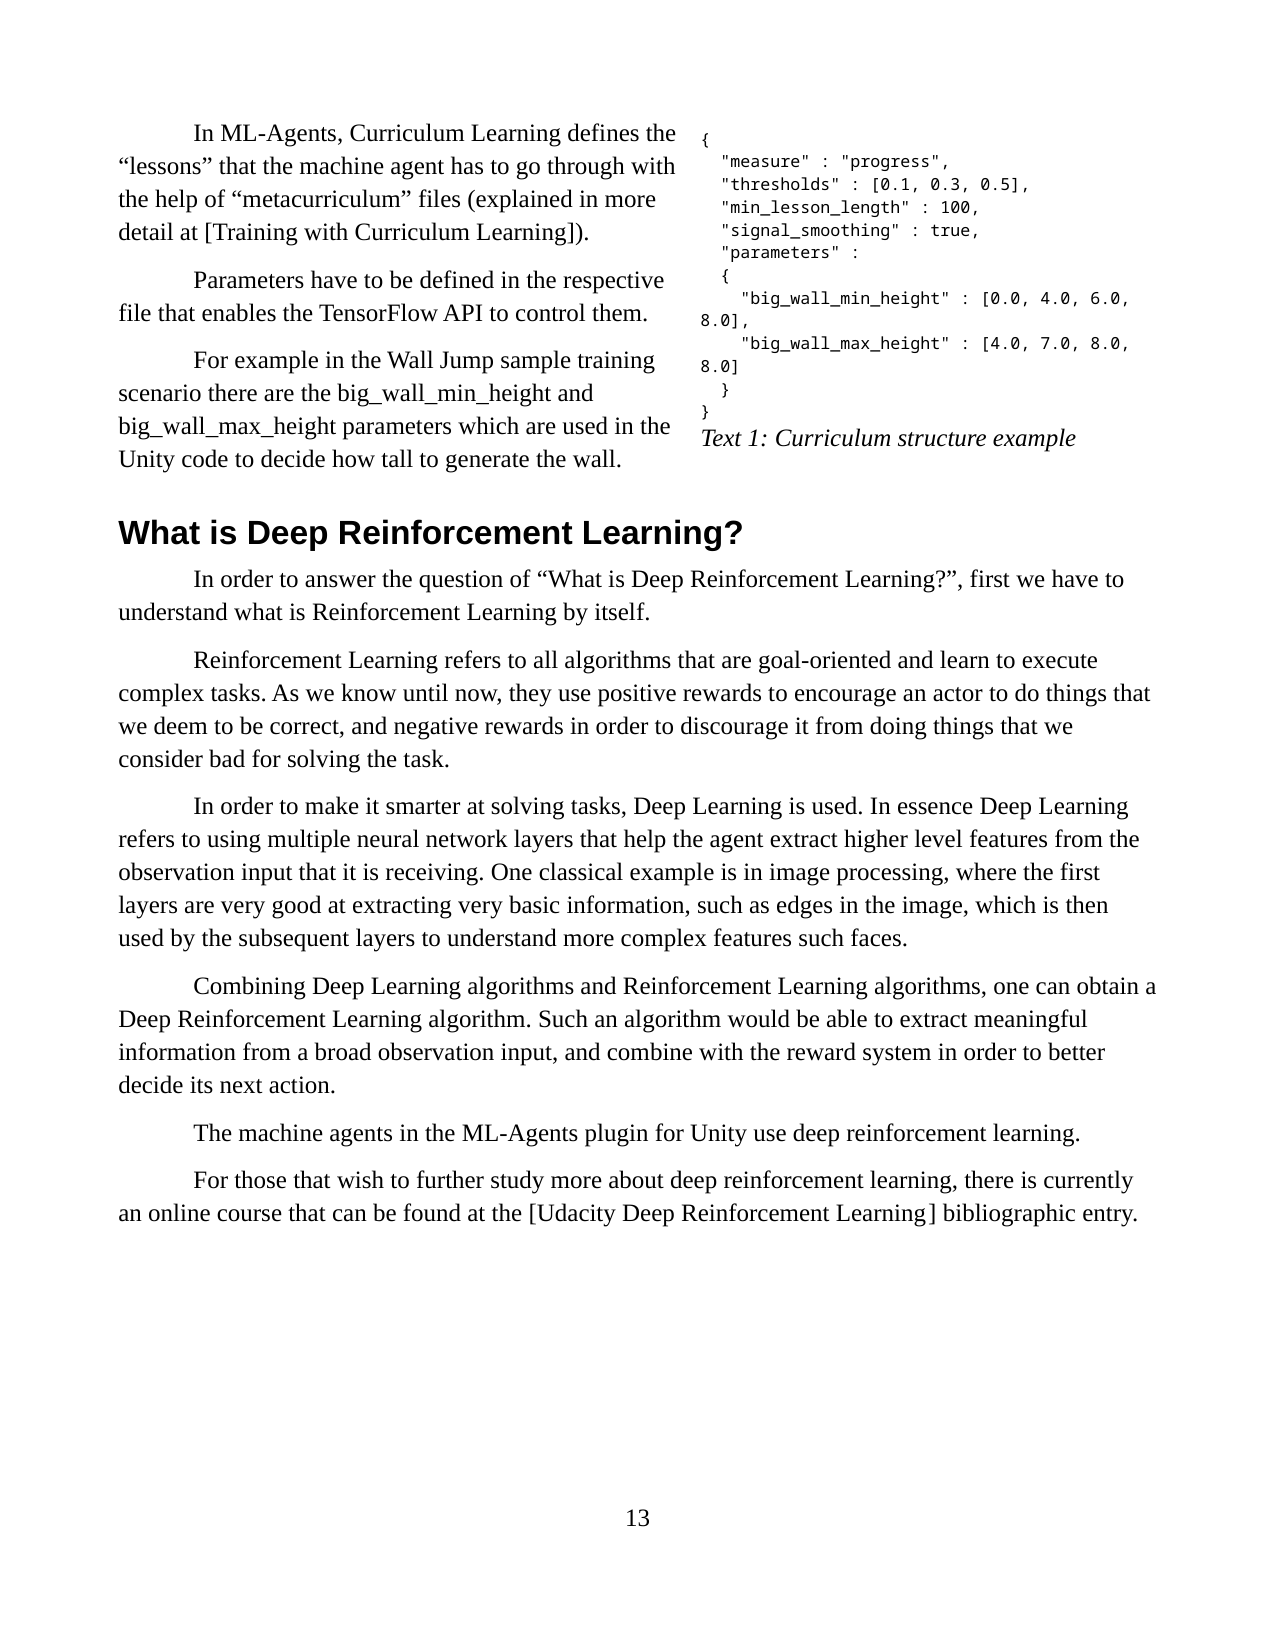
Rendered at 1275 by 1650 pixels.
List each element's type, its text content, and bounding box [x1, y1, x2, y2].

text The machine agents in the ML-Agents plugin for Unity use deep reinforcement learning. [118, 1118, 1157, 1146]
text Combining Deep Learning algorithms and Reinforcement Learning algorithms, one can obtain a Deep Reinforcement Learning algorithm. Such an algorithm would be able to extract meaningful information from a broad observation input, and combine with the reward system in order to better decide its next action. [118, 971, 1157, 1099]
subtitle What is Deep Reinforcement Learning? [118, 513, 1157, 552]
text Text 1: Curriculum structure example [700, 140, 1153, 452]
text For those that wish to further study more about deep reinforcement learning, there is currently an online course that can be found at the [Udacity Deep Reinforcement Learning ] bibliographic entry. [118, 1165, 1157, 1227]
text Parameters have to be defined in the respective file that enables the TensorFlow API to control them. [118, 265, 700, 327]
text In order to answer the question of “What is Deep Reinforcement Learning?”, first we have to understand what is Reinforcement Learning by itself. [118, 564, 1157, 626]
text Reinforcement Learning refers to all algorithms that are goal-oriented and learn to execute complex tasks. As we know until now, they use positive rewards to encourage an actor to do things that we deem to be correct, and negative rewards in order to discourage it from doing things that we consider bad for solving the task. [118, 645, 1157, 772]
text For example in the Wall Jump sample training scenario there are the big_wall_min_height and big_wall_max_height parameters which are used in the Unity code to decide how tall to generate the wall. [118, 345, 1157, 473]
text In order to make it smarter at solving tasks, Deep Learning is used. In essence Deep Learning refers to using multiple neural network layers that help the agent extract higher level features from the observation input that it is receiving. One classical example is in image processing, where the first layers are very good at extracting very basic information, such as edges in the image, which is then used by the subsequent layers to understand more complex features such faces. [118, 791, 1157, 952]
text In ML-Agents, Curriculum Learning defines the “lessons” that the machine agent has to go through with the help of “metacurriculum” files (explained in more detail at [Training with Curriculum Learning]). [118, 118, 1157, 246]
